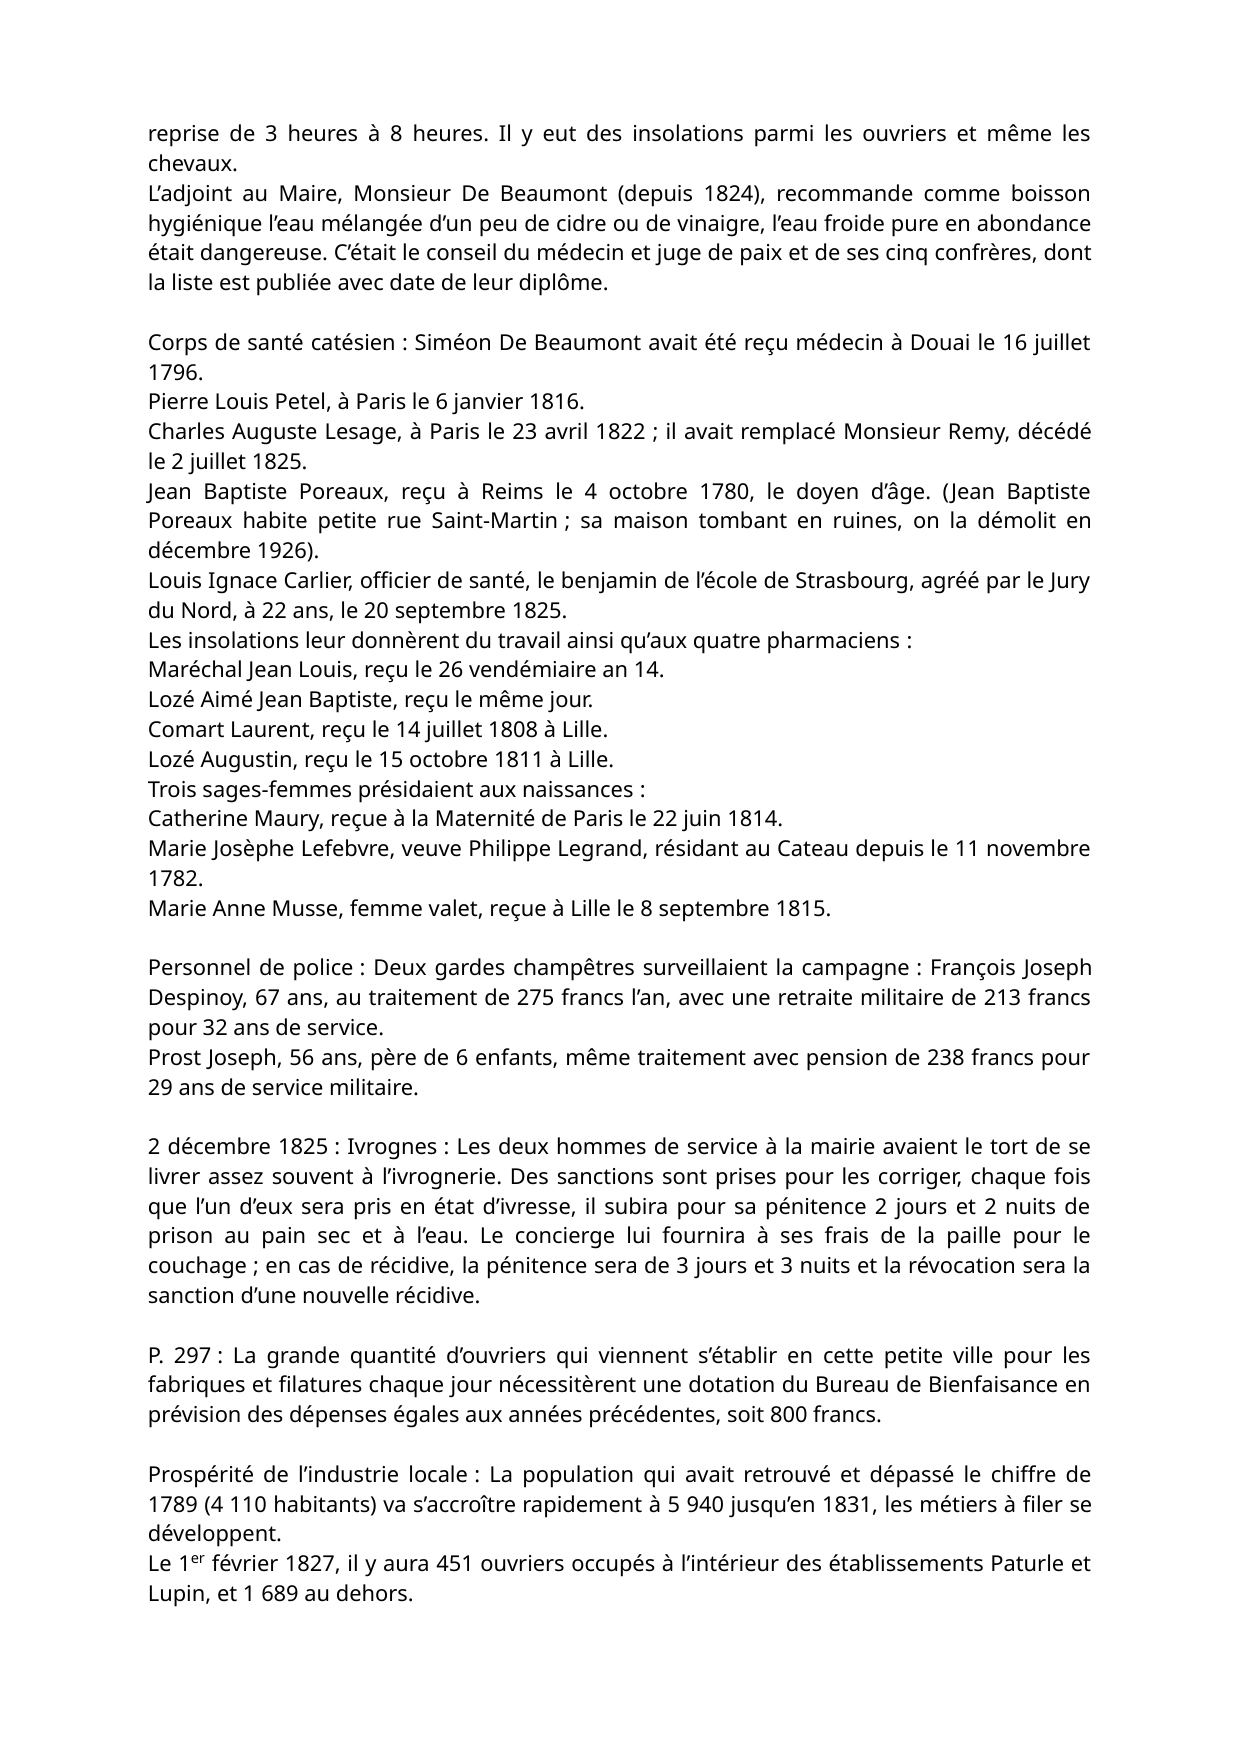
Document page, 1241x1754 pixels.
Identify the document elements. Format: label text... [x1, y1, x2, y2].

text Jean Baptiste Poreaux, reçu à Reims le 4 octobre 1780, le doyen d’âge. (Jean Baptiste Poreaux habite petite rue Saint-Martin ; sa maison tombant en ruines, on la démolit en décembre 1926). [148, 476, 1092, 565]
text Marie Anne Musse, femme valet, reçue à Lille le 8 septembre 1815. [148, 893, 1092, 922]
text Maréchal Jean Louis, reçu le 26 vendémiaire an 14. [148, 654, 1092, 684]
text Personnel de police : Deux gardes champêtres surveillaient la campagne : François Joseph Despinoy, 67 ans, au traitement de 275 francs l’an, avec une retraite militaire de 213 francs pour 32 ans de service. [148, 952, 1092, 1042]
text Le 1er février 1827, il y aura 451 ouvriers occupés à l’intérieur des établissements Paturle et Lupin, et 1 689 au dehors. [148, 1548, 1092, 1608]
text Les insolations leur donnèrent du travail ainsi qu’aux quatre pharmaciens : [148, 624, 1092, 654]
text Prost Joseph, 56 ans, père de 6 enfants, même traitement avec pension de 238 francs pour 29 ans de service militaire. [148, 1042, 1092, 1101]
text Pierre Louis Petel, à Paris le 6 janvier 1816. [148, 386, 1092, 416]
text Lozé Augustin, reçu le 15 octobre 1811 à Lille. [148, 744, 1092, 773]
text reprise de 3 heures à 8 heures. Il y eut des insolations parmi les ouvriers et même les chevaux. [148, 118, 1092, 178]
text Comart Laurent, reçu le 14 juillet 1808 à Lille. [148, 714, 1092, 744]
text Prospérité de l’industrie locale : La population qui avait retrouvé et dépassé le chiffre de 1789 (4 110 habitants) va s’accroître rapidement à 5 940 jusqu’en 1831, les métiers à filer se développent. [148, 1459, 1092, 1548]
text Louis Ignace Carlier, officier de santé, le benjamin de l’école de Strasbourg, agréé par le Jury du Nord, à 22 ans, le 20 septembre 1825. [148, 565, 1092, 624]
text Lozé Aimé Jean Baptiste, reçu le même jour. [148, 684, 1092, 714]
text Charles Auguste Lesage, à Paris le 23 avril 1822 ; il avait remplacé Monsieur Remy, décédé le 2 juillet 1825. [148, 416, 1092, 476]
text Marie Josèphe Lefebvre, veuve Philippe Legrand, résidant au Cateau depuis le 11 novembre 1782. [148, 833, 1092, 893]
text Corps de santé catésien : Siméon De Beaumont avait été reçu médecin à Douai le 16 juillet 1796. [148, 327, 1092, 386]
text P. 297 : La grande quantité d’ouvriers qui viennent s’établir en cette petite ville pour les fabriques et filatures chaque jour nécessitèrent une dotation du Bureau de Bienfaisance en prévision des dépenses égales aux années précédentes, soit 800 francs. [148, 1339, 1092, 1429]
text Trois sages-femmes présidaient aux naissances : [148, 773, 1092, 803]
text L’adjoint au Maire, Monsieur De Beaumont (depuis 1824), recommande comme boisson hygiénique l’eau mélangée d’un peu de cidre ou de vinaigre, l’eau froide pure en abondance était dangereuse. C’était le conseil du médecin et juge de paix et de ses cinq confrères, dont la liste est publiée avec date de leur diplôme. [148, 178, 1092, 297]
text 2 décembre 1825 : Ivrognes : Les deux hommes de service à la mairie avaient le tort de se livrer assez souvent à l’ivrognerie. Des sanctions sont prises pour les corriger, chaque fois que l’un d’eux sera pris en état d’ivresse, il subira pour sa pénitence 2 jours et 2 nuits de prison au pain sec et à l’eau. Le concierge lui fournira à ses frais de la paille pour le couchage ; en cas de récidive, la pénitence sera de 3 jours et 3 nuits et la révocation sera la sanction d’une nouvelle récidive. [148, 1131, 1092, 1310]
text Catherine Maury, reçue à la Maternité de Paris le 22 juin 1814. [148, 803, 1092, 833]
